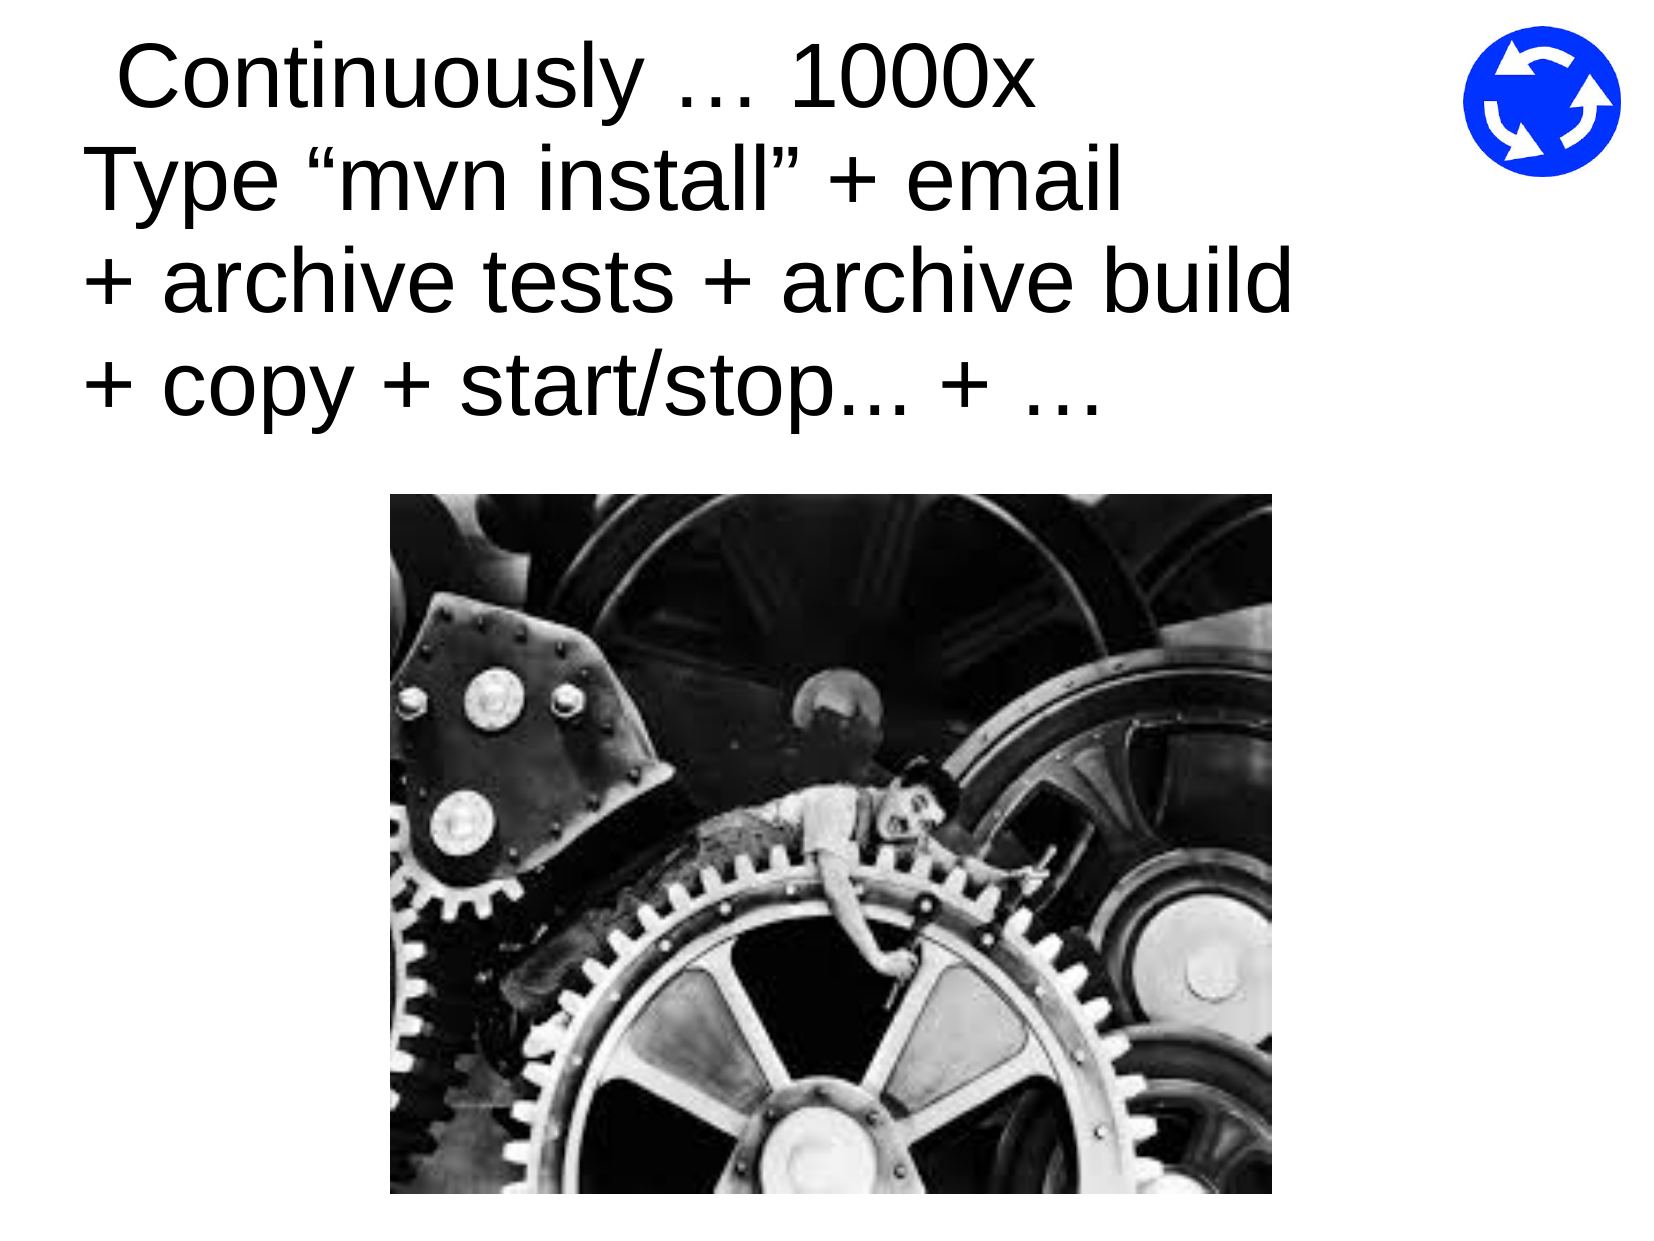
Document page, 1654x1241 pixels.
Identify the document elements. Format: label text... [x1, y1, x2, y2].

picture [1463, 26, 1621, 177]
picture [390, 494, 1272, 1194]
title Continuously … 1000x Type “mvn install” + email + archive tests + archive build + copy + start/stop... + … [82, 24, 1571, 435]
